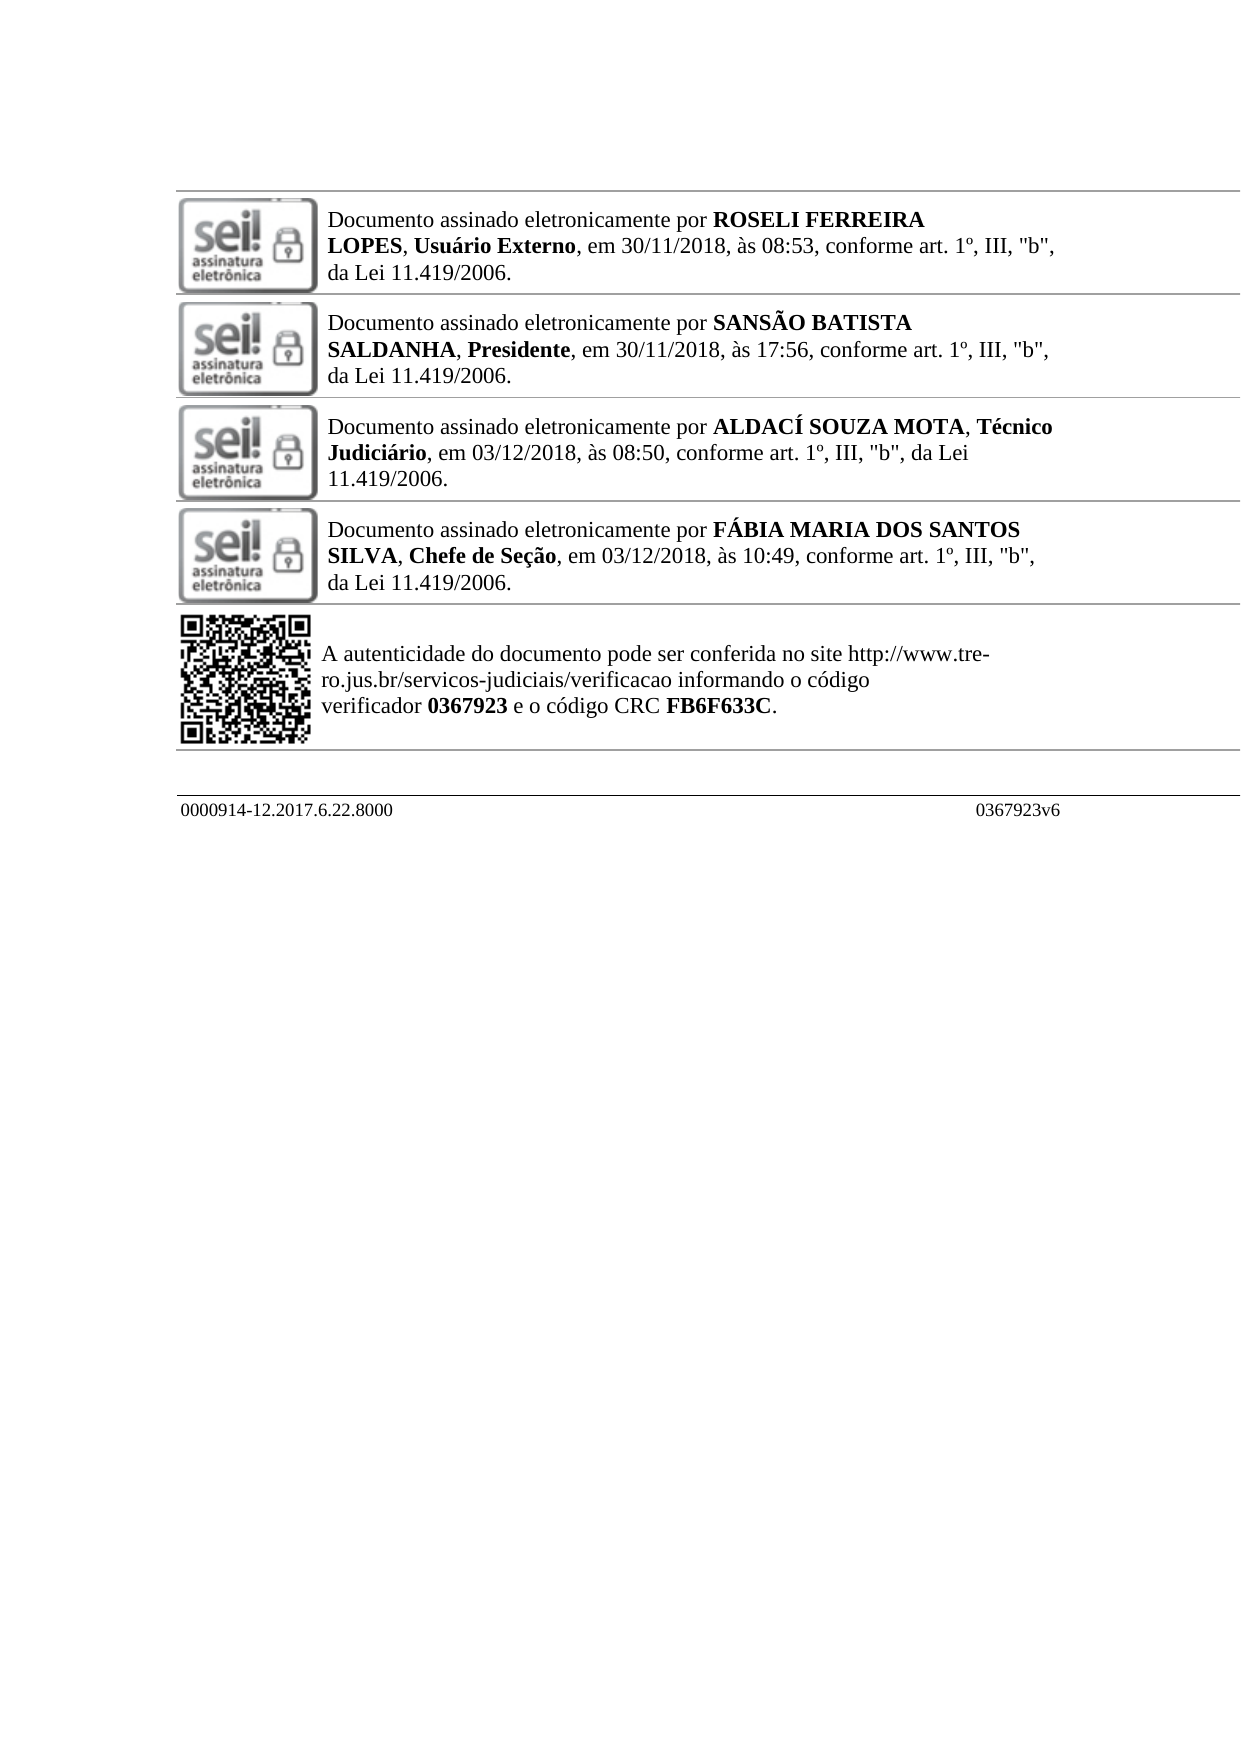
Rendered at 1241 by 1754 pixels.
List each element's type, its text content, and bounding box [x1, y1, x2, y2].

table_header [177, 197, 326, 293]
table_header Documento assinado eletronicamente por FÁBIA MARIA DOS SANTOS SILVA, Chefe de Seção, em 03/12/2018, às 10:49, conforme art. 1º, III, "b", da Lei 11.419/2006. [326, 507, 1063, 603]
table_header Documento assinado eletronicamente por ALDACÍ SOUZA MOTA, Técnico Judiciário, em 03/12/2018, às 08:50, conforme art. 1º, III, "b", da Lei 11.419/2006. [326, 404, 1063, 500]
table_header 0367923v6 [620, 796, 1063, 823]
table_header [177, 611, 319, 748]
table_header A autenticidade do documento pode ser conferida no site http://www.tre-ro.jus.br/servicos-judiciais/verificacao informando o código verificador 0367923 e o código CRC FB6F633C. [319, 611, 1063, 748]
table_header [177, 300, 326, 397]
table_header Documento assinado eletronicamente por SANSÃO BATISTA SALDANHA, Presidente, em 30/11/2018, às 17:56, conforme art. 1º, III, "b", da Lei 11.419/2006. [326, 300, 1063, 397]
table_header [177, 507, 326, 603]
table_header 0000914-12.2017.6.22.8000 [177, 796, 620, 823]
table_header [177, 404, 326, 500]
table_header Documento assinado eletronicamente por ROSELI FERREIRA LOPES, Usuário Externo, em 30/11/2018, às 08:53, conforme art. 1º, III, "b", da Lei 11.419/2006. [326, 197, 1063, 293]
